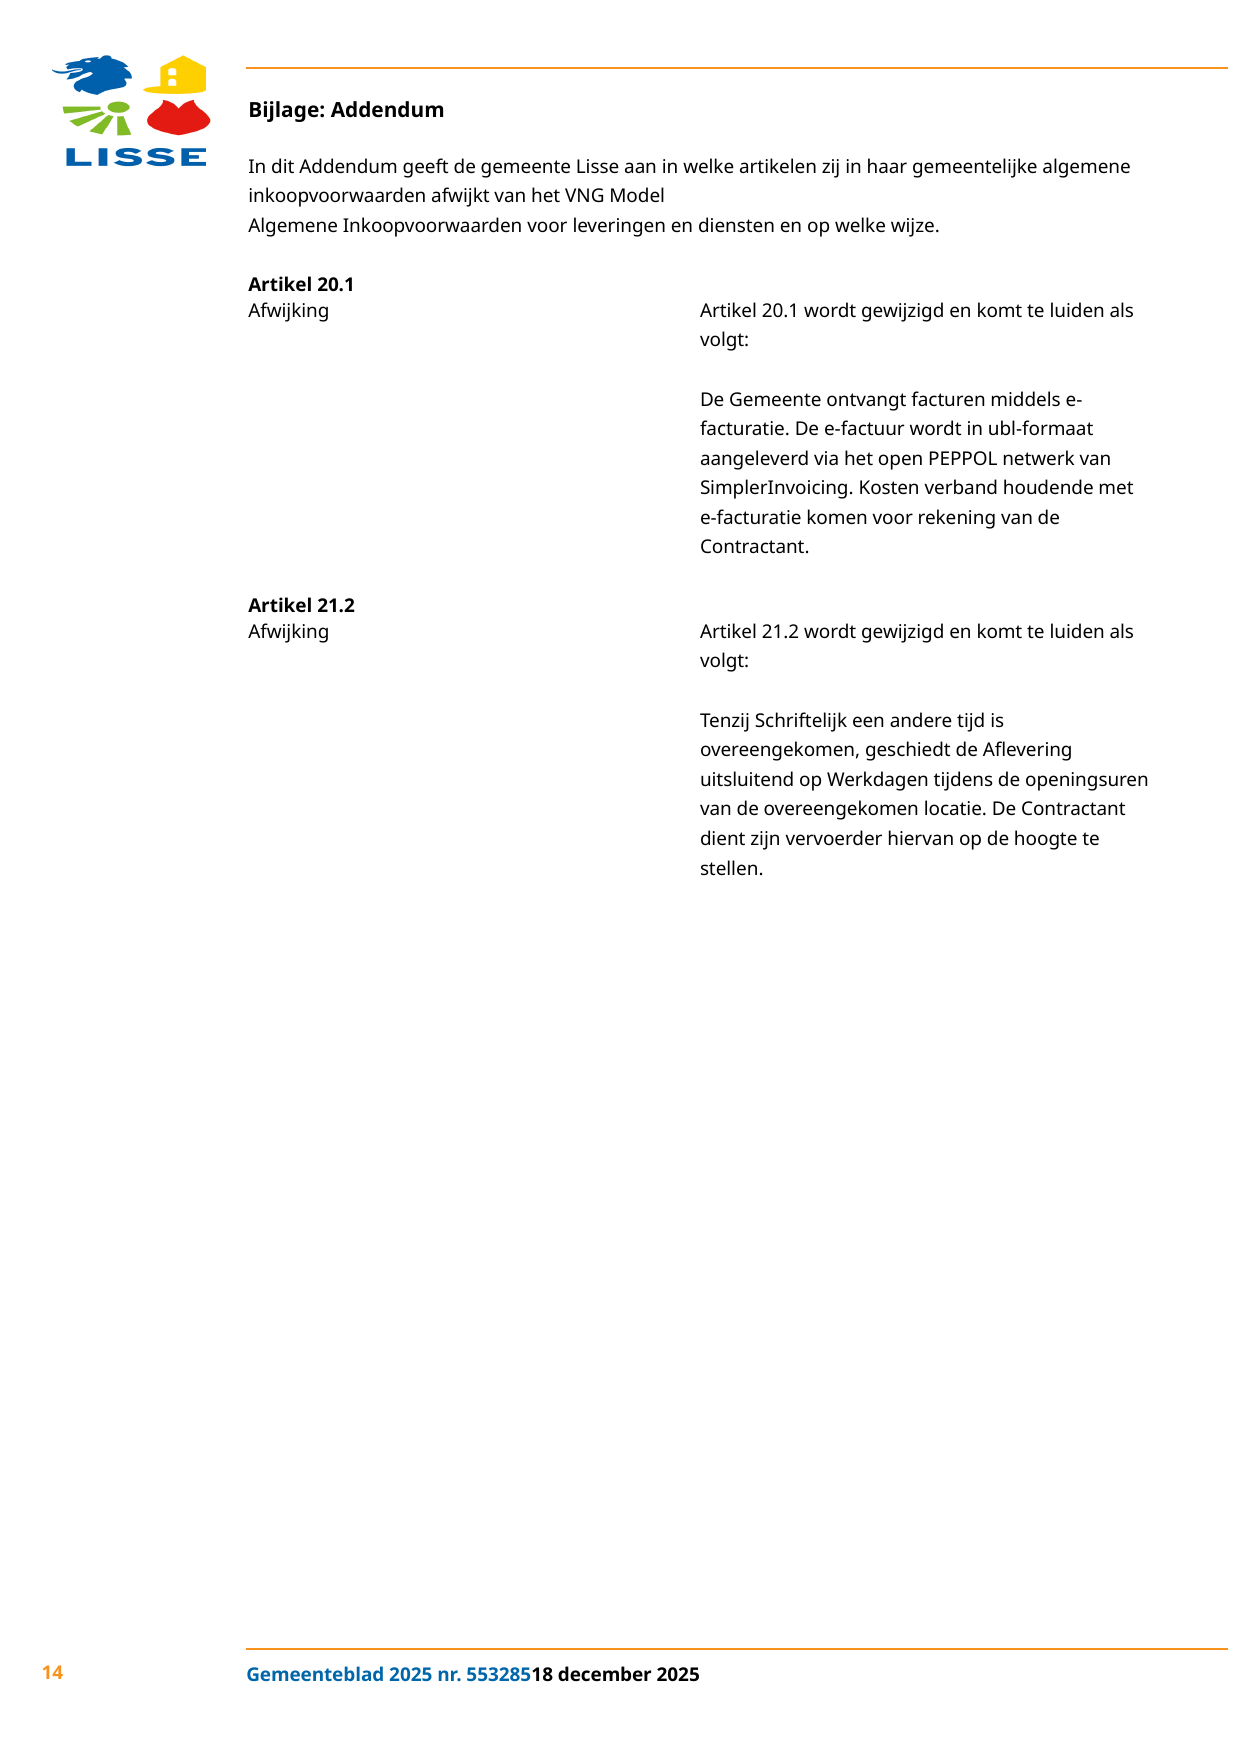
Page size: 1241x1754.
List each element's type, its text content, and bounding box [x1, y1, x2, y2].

table_header Artikel 21.2 [248, 593, 1152, 618]
table_cell Artikel 21.2 wordt gewijzigd en komt te luiden als volgt: Tenzij Schriftelijk een andere tijd is overeengekomen, geschiedt de Aflevering uitsluitend op Werkdagen tijdens de openingsuren van de overeengekomen locatie. De Contractant dient zijn vervoerder hiervan op de hoogte te stellen. [700, 618, 1152, 881]
table_cell Afwijking [248, 618, 700, 881]
text In dit Addendum geeft de gemeente Lisse aan in welke artikelen zij in haar gemeentelijke algemene inkoopvoorwaarden afwijkt van het VNG Model Algemene Inkoopvoorwaarden voor leveringen en diensten en op welke wijze. [248, 153, 1152, 238]
picture [41, 47, 231, 172]
table_cell Artikel 20.1 wordt gewijzigd en komt te luiden als volgt: De Gemeente ontvangt facturen middels e-facturatie. De e-factuur wordt in ubl-formaat aangeleverd via het open PEPPOL netwerk van SimplerInvoicing. Kosten verband houdende met e-facturatie komen voor rekening van de Contractant. [700, 297, 1152, 559]
table_header Artikel 20.1 [248, 271, 1152, 297]
table_cell Afwijking [248, 297, 700, 559]
text Bijlage: Addendum [248, 95, 1152, 123]
